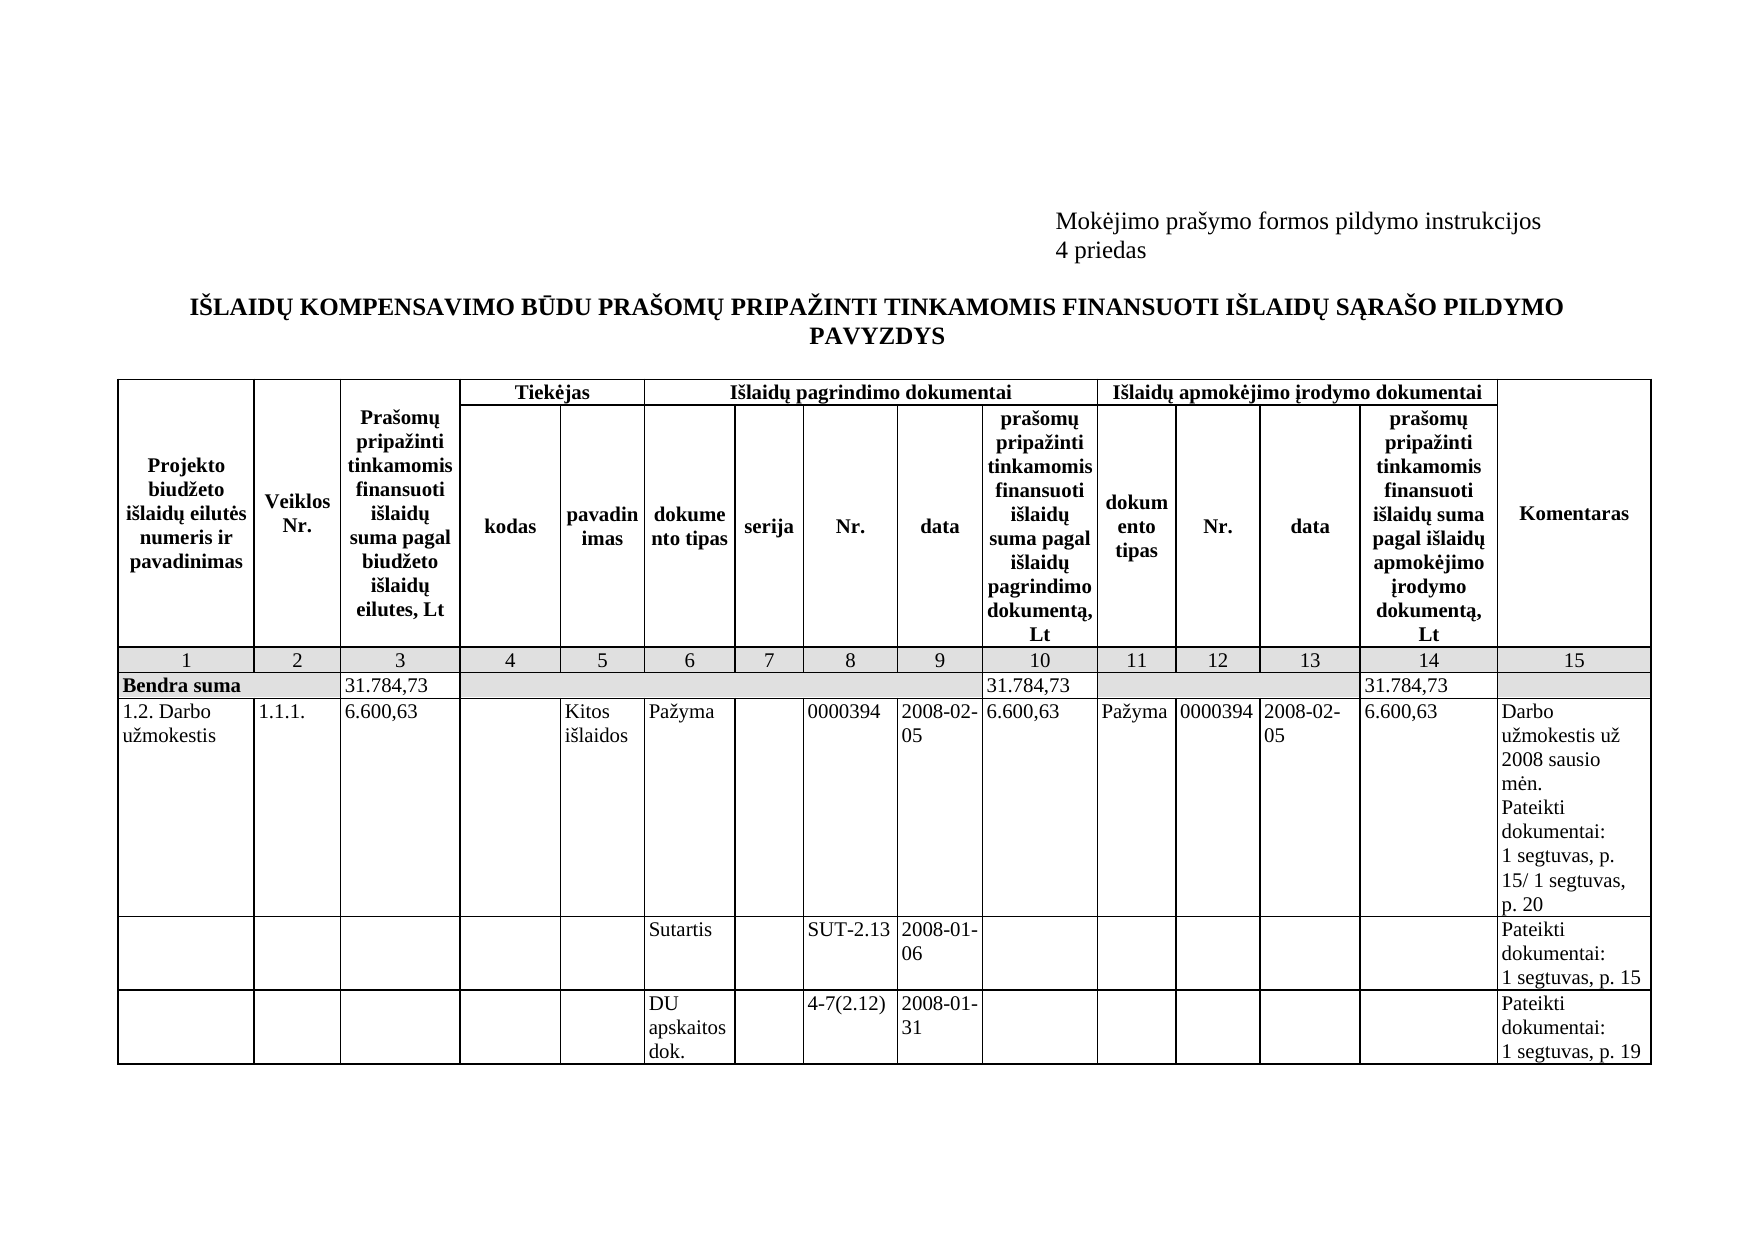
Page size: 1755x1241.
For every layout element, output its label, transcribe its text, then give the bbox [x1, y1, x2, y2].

table_cell [1098, 673, 1359, 697]
table_cell [736, 699, 803, 916]
table_cell DU apskaitos dok. [645, 991, 734, 1063]
table_cell [736, 991, 803, 1063]
table_cell [255, 991, 340, 1063]
table_cell 11 [1098, 648, 1175, 672]
table_cell 2 [255, 648, 340, 672]
table_header Veiklos Nr. [255, 380, 340, 646]
table_cell [461, 917, 560, 989]
table_cell [1361, 991, 1497, 1063]
table_cell Darbo užmokestis už 2008 sausio mėn. Pateikti dokumentai: 1 segtuvas, p. 15/ 1 segtuvas, p. 20 [1498, 699, 1650, 916]
table_cell prašomų pripažinti tinkamomis finansuoti išlaidų suma pagal išlaidų apmokėjimo įrodymo dokumentą, Lt [1361, 406, 1497, 646]
table_cell 2008-02-05 [898, 699, 982, 916]
table_cell 0000394 [1177, 699, 1259, 916]
table_cell 2008-02-05 [1261, 699, 1359, 916]
table_cell [561, 991, 644, 1063]
table_cell data [898, 406, 982, 646]
table_cell Pateikti dokumentai: 1 segtuvas, p. 15 [1498, 917, 1650, 989]
table_cell 3 [341, 648, 459, 672]
table_cell 1 [119, 648, 253, 672]
table_cell Nr. [1177, 406, 1259, 646]
table_cell pavadinimas [561, 406, 644, 646]
table_cell 12 [1177, 648, 1259, 672]
table_cell [983, 917, 1097, 989]
table_cell [983, 991, 1097, 1063]
table_cell 8 [804, 648, 897, 672]
table_cell SUT-2.13 [804, 917, 897, 989]
text IŠLAIDŲ KOMPENSAVIMO BŪDU PRAŠOMŲ PRIPAŽINTI TINKAMOMIS FINANSUOTI IŠLAIDŲ SĄRAŠO PILDYMO PAVYZDYS [118, 292, 1636, 350]
table_cell 2008-01-06 [898, 917, 982, 989]
table_cell 0000394 [804, 699, 897, 916]
table_cell 6.600,63 [341, 699, 459, 916]
table_cell 31.784,73 [341, 673, 459, 697]
table_cell Pateikti dokumentai: 1 segtuvas, p. 19 [1498, 991, 1650, 1063]
table_cell [1098, 917, 1175, 989]
table_cell 7 [736, 648, 803, 672]
table_cell 4 [461, 648, 560, 672]
table_cell Pažyma [645, 699, 734, 916]
table_cell [1177, 917, 1259, 989]
table_cell Nr. [804, 406, 897, 646]
table_cell dokumento tipas [645, 406, 734, 646]
table_cell kodas [461, 406, 560, 646]
table_cell [1261, 991, 1359, 1063]
table_cell 4-7(2.12) [804, 991, 897, 1063]
table_cell 10 [983, 648, 1097, 672]
table_header Išlaidų apmokėjimo įrodymo dokumentai [1098, 380, 1497, 404]
table_cell 6 [645, 648, 734, 672]
table_cell 13 [1261, 648, 1359, 672]
table_cell Sutartis [645, 917, 734, 989]
table_cell 31.784,73 [983, 673, 1097, 697]
text 4 priedas [1055, 235, 1636, 263]
table_cell Kitos išlaidos [561, 699, 644, 916]
table_cell Pažyma [1098, 699, 1175, 916]
table_cell 31.784,73 [1361, 673, 1497, 697]
table_cell 6.600,63 [1361, 699, 1497, 916]
table_header Išlaidų pagrindimo dokumentai [645, 380, 1097, 404]
table_header Projekto biudžeto išlaidų eilutės numeris ir pavadinimas [119, 380, 253, 646]
table_cell dokumento tipas [1098, 406, 1175, 646]
table_cell [255, 917, 340, 989]
table_cell [1261, 917, 1359, 989]
table_cell [461, 673, 982, 697]
table_cell prašomų pripažinti tinkamomis finansuoti išlaidų suma pagal išlaidų pagrindimo dokumentą, Lt [983, 406, 1097, 646]
table_cell serija [736, 406, 803, 646]
table_cell [1177, 991, 1259, 1063]
table_cell [341, 991, 459, 1063]
table_cell 14 [1361, 648, 1497, 672]
table_cell [561, 917, 644, 989]
table_cell 1.2. Darbo užmokestis [119, 699, 253, 916]
table_cell [461, 991, 560, 1063]
table_header Tiekėjas [461, 380, 644, 404]
table_cell data [1261, 406, 1359, 646]
table_cell [1498, 673, 1650, 697]
table_cell 1.1.1. [255, 699, 340, 916]
table_cell 6.600,63 [983, 699, 1097, 916]
table_cell Bendra suma [119, 673, 340, 697]
table_cell [461, 699, 560, 916]
table_cell [1361, 917, 1497, 989]
table_cell 5 [561, 648, 644, 672]
table_cell [119, 917, 253, 989]
table_cell [736, 917, 803, 989]
table_cell 15 [1498, 648, 1650, 672]
table_header Prašomų pripažinti tinkamomis finansuoti išlaidų suma pagal biudžeto išlaidų eilutes, Lt [341, 380, 459, 646]
table_cell [341, 917, 459, 989]
table_header Komentaras [1498, 380, 1650, 646]
table_cell [1098, 991, 1175, 1063]
text Mokėjimo prašymo formos pildymo instrukcijos [1055, 206, 1636, 235]
table_cell [119, 991, 253, 1063]
table_cell 9 [898, 648, 982, 672]
table_cell 2008-01-31 [898, 991, 982, 1063]
